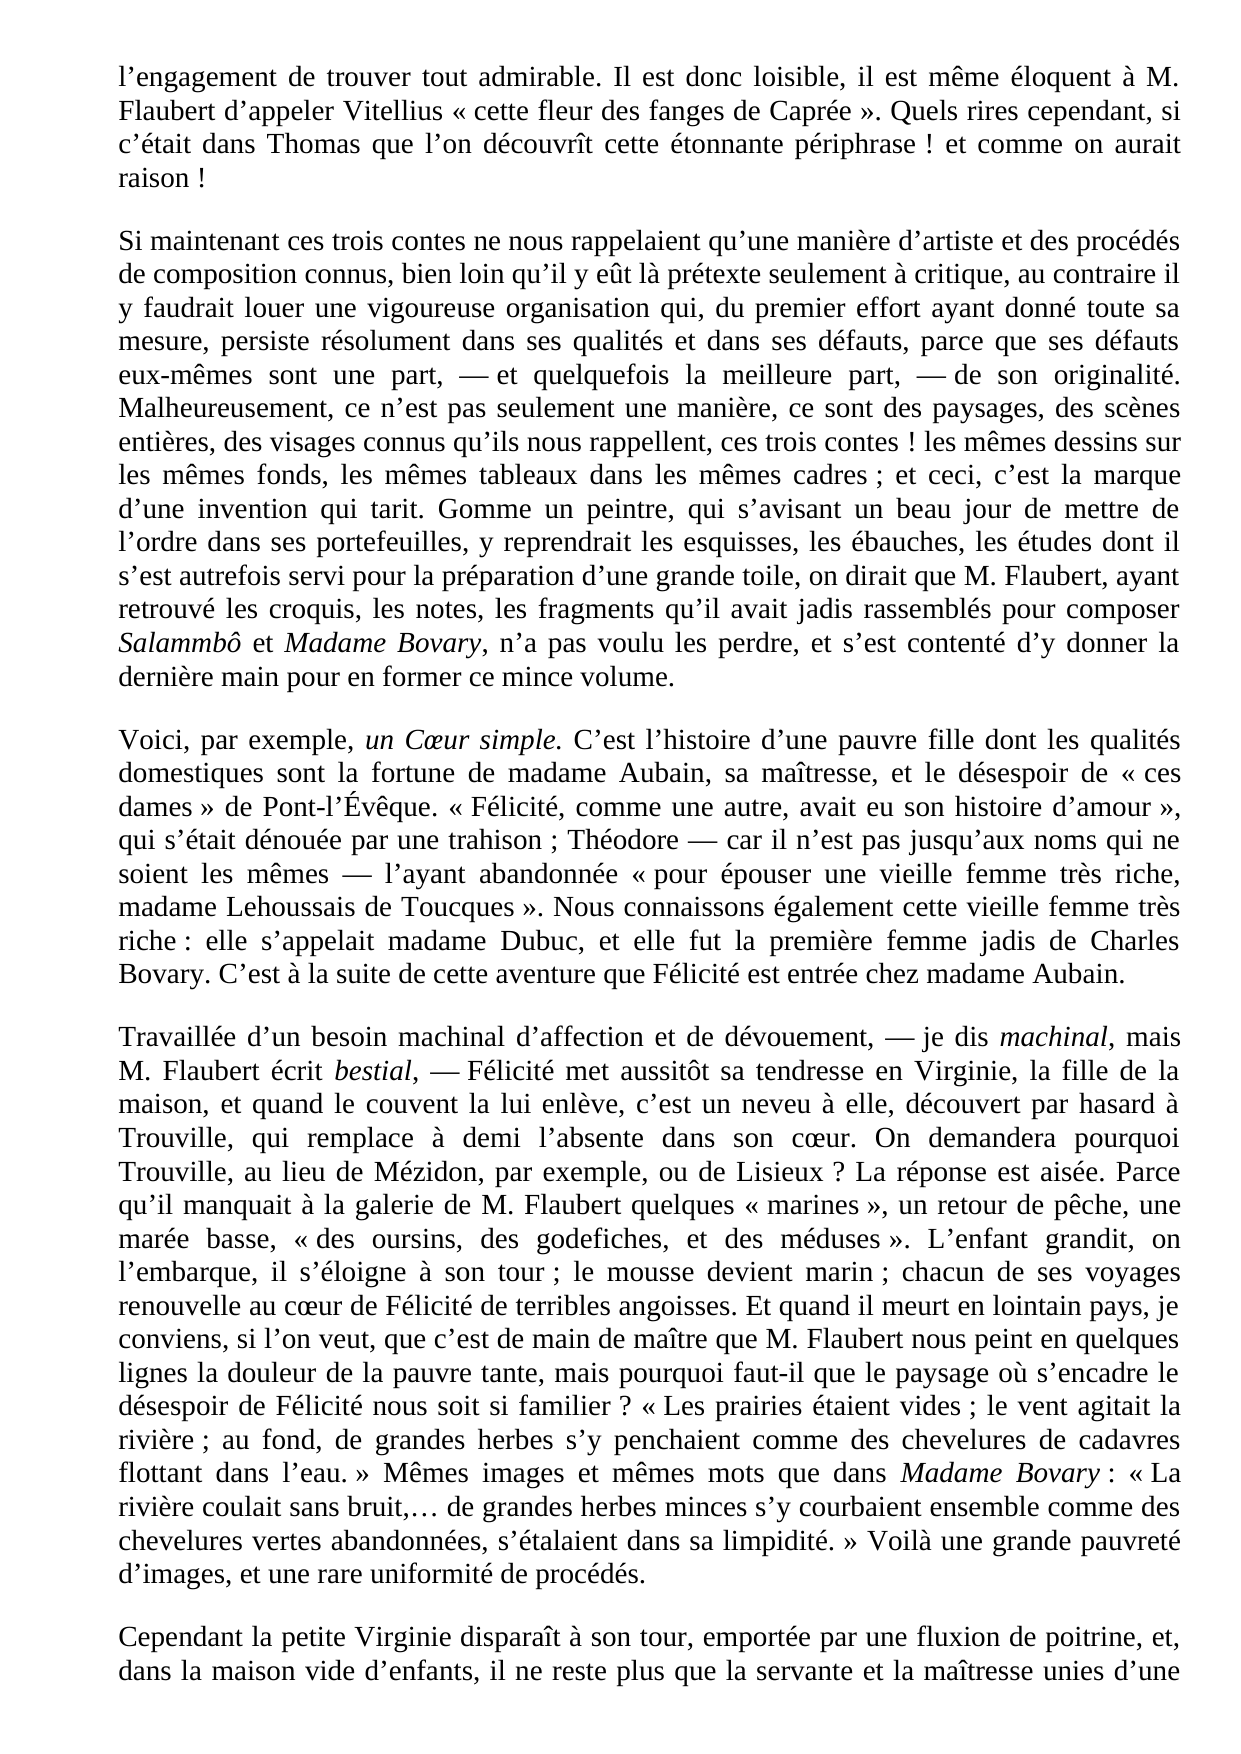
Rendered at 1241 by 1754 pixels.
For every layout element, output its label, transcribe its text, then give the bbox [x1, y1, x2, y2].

text Cependant la petite Virginie disparaît à son tour, emportée par une fluxion de poitrine, et, dans la maison vide d’enfants, il ne reste plus que la servante et la maîtresse unies d’une [118, 1619, 1181, 1686]
text l’engagement de trouver tout admirable. Il est donc loisible, il est même éloquent à M. Flaubert d’appeler Vitellius « cette fleur des fanges de Caprée ». Quels rires cependant, si c’était dans Thomas que l’on découvrît cette étonnante périphrase ! et comme on aurait raison ! [118, 59, 1181, 193]
text Si maintenant ces trois contes ne nous rappelaient qu’une manière d’artiste et des procédés de composition connus, bien loin qu’il y eût là prétexte seulement à critique, au contraire il y faudrait louer une vigoureuse organisation qui, du premier effort ayant donné toute sa mesure, persiste résolument dans ses qualités et dans ses défauts, parce que ses défauts eux-mêmes sont une part, — et quelquefois la meilleure part, — de son originalité. Malheureusement, ce n’est pas seulement une manière, ce sont des paysages, des scènes entières, des visages connus qu’ils nous rappellent, ces trois contes ! les mêmes dessins sur les mêmes fonds, les mêmes tableaux dans les mêmes cadres ; et ceci, c’est la marque d’une invention qui tarit. Gomme un peintre, qui s’avisant un beau jour de mettre de l’ordre dans ses portefeuilles, y reprendrait les esquisses, les ébauches, les études dont il s’est autrefois servi pour la préparation d’une grande toile, on dirait que M. Flaubert, ayant retrouvé les croquis, les notes, les fragments qu’il avait jadis rassemblés pour composer Salammbô et Madame Bovary, n’a pas voulu les perdre, et s’est contenté d’y donner la dernière main pour en former ce mince volume. [118, 223, 1181, 692]
text Travaillée d’un besoin machinal d’affection et de dévouement, — je dis machinal, mais M. Flaubert écrit bestial, — Félicité met aussitôt sa tendresse en Virginie, la fille de la maison, et quand le couvent la lui enlève, c’est un neveu à elle, découvert par hasard à Trouville, qui remplace à demi l’absente dans son cœur. On demandera pourquoi Trouville, au lieu de Mézidon, par exemple, ou de Lisieux ? La réponse est aisée. Parce qu’il manquait à la galerie de M. Flaubert quelques « marines », un retour de pêche, une marée basse, « des oursins, des godefiches, et des méduses ». L’enfant grandit, on l’embarque, il s’éloigne à son tour ; le mousse devient marin ; chacun de ses voyages renouvelle au cœur de Félicité de terribles angoisses. Et quand il meurt en lointain pays, je conviens, si l’on veut, que c’est de main de maître que M. Flaubert nous peint en quelques lignes la douleur de la pauvre tante, mais pourquoi faut-il que le paysage où s’encadre le désespoir de Félicité nous soit si familier ? « Les prairies étaient vides ; le vent agitait la rivière ; au fond, de grandes herbes s’y penchaient comme des chevelures de cadavres flottant dans l’eau. » Mêmes images et mêmes mots que dans Madame Bovary : « La rivière coulait sans bruit,… de grandes herbes minces s’y courbaient ensemble comme des chevelures vertes abandonnées, s’étalaient dans sa limpidité. » Voilà une grande pauvreté d’images, et une rare uniformité de procédés. [118, 1019, 1181, 1590]
text Voici, par exemple, un Cœur simple. C’est l’histoire d’une pauvre fille dont les qualités domestiques sont la fortune de madame Aubain, sa maîtresse, et le désespoir de « ces dames » de Pont-l’Évêque. « Félicité, comme une autre, avait eu son histoire d’amour », qui s’était dénouée par une trahison ; Théodore — car il n’est pas jusqu’aux noms qui ne soient les mêmes — l’ayant abandonnée « pour épouser une vieille femme très riche, madame Lehoussais de Toucques ». Nous connaissons également cette vieille femme très riche : elle s’appelait madame Dubuc, et elle fut la première femme jadis de Charles Bovary. C’est à la suite de cette aventure que Félicité est entrée chez madame Aubain. [118, 722, 1181, 990]
